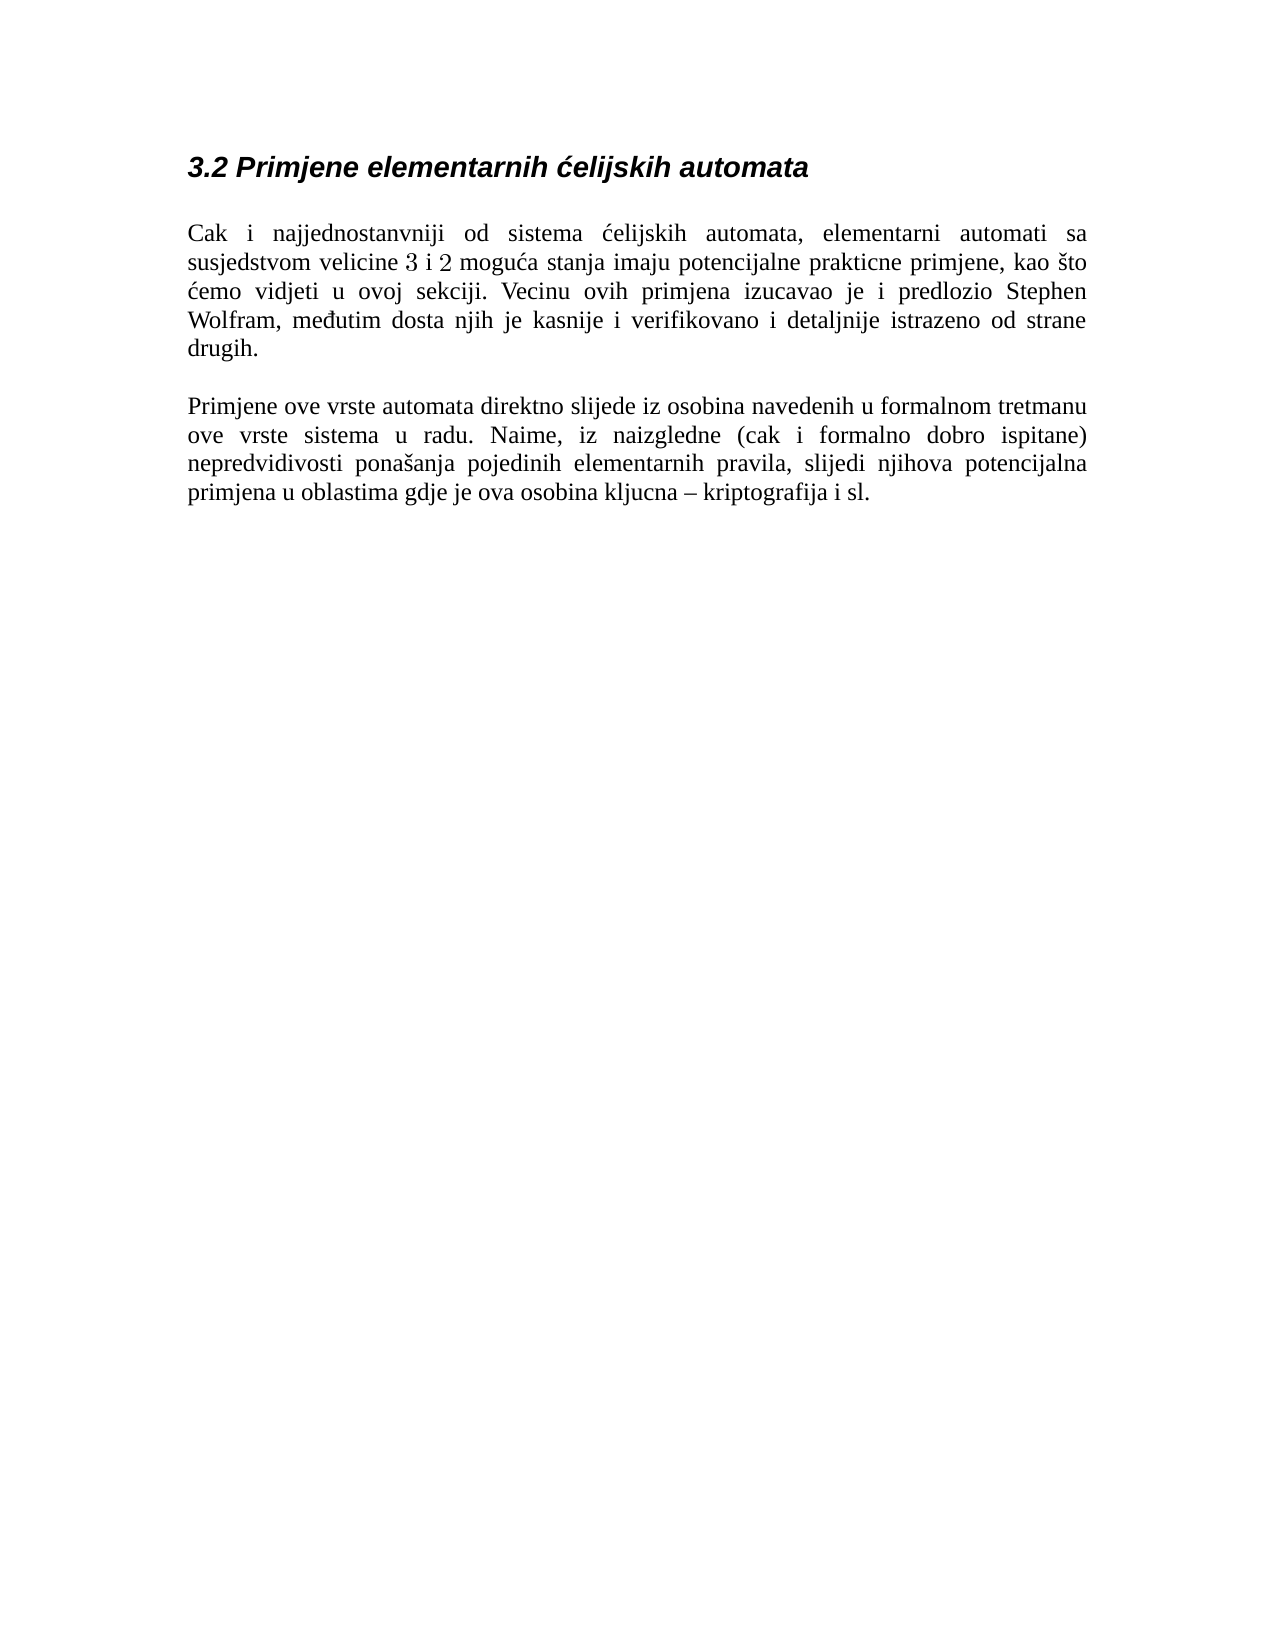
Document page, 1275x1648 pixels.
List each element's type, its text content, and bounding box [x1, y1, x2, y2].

picture [406, 253, 417, 271]
subtitle 3.2 Primjene elementarnih ćelijskih automata [187, 150, 1088, 183]
picture [440, 254, 451, 271]
text Cak i najjednostanvniji od sistema ćelijskih automata, elementarni automati sa susjedstvom velicine i moguća stanja imaju potencijalne prakticne primjene, kao što ćemo vidjeti u ovoj sekciji. Vecinu ovih primjena izucavao je i predlozio Stephen Wolfram, međutim dosta njih je kasnije i verifikovano i detaljnije istrazeno od strane drugih. [187, 218, 1088, 362]
text Primjene ove vrste automata direktno slijede iz osobina navedenih u formalnom tretmanu ove vrste sistema u radu. Naime, iz naizgledne (cak i formalno dobro ispitane) nepredvidivosti ponašanja pojedinih elementarnih pravila, slijedi njihova potencijalna primjena u oblastima gdje je ova osobina kljucna – kriptografija i sl. [187, 391, 1088, 506]
